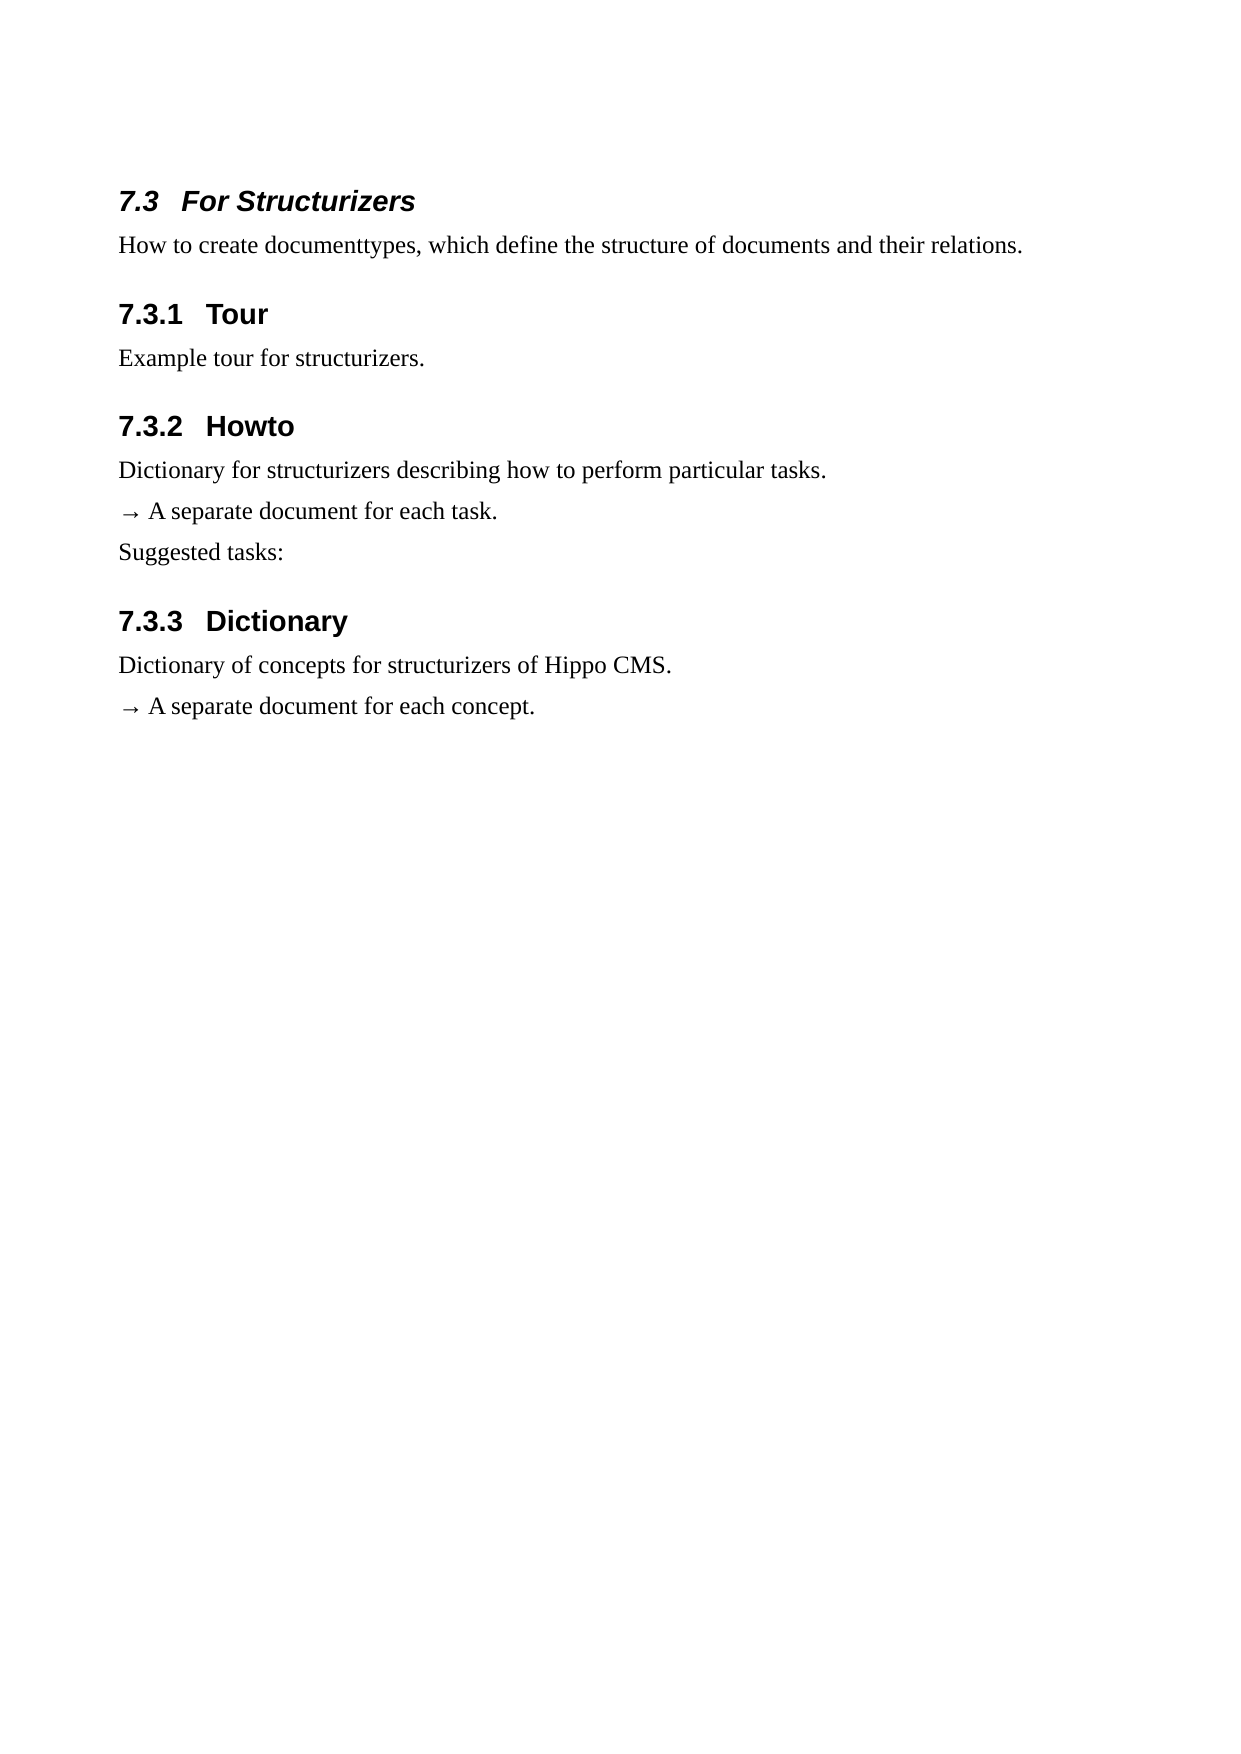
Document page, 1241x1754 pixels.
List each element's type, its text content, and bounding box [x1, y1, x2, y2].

subtitle Dictionary [118, 604, 1122, 637]
text Example tour for structurizers. [118, 343, 1122, 371]
text How to create documenttypes, which define the structure of documents and their relations. [118, 230, 1122, 259]
text Suggested tasks: [118, 537, 1122, 566]
text → A separate document for each task. [118, 496, 1122, 525]
subtitle For Structurizers [118, 184, 1122, 218]
text → A separate document for each concept. [118, 691, 1122, 720]
text Dictionary for structurizers describing how to perform particular tasks. [118, 455, 1122, 484]
subtitle Howto [118, 409, 1122, 442]
subtitle Tour [118, 297, 1122, 330]
text Dictionary of concepts for structurizers of Hippo CMS. [118, 650, 1122, 678]
